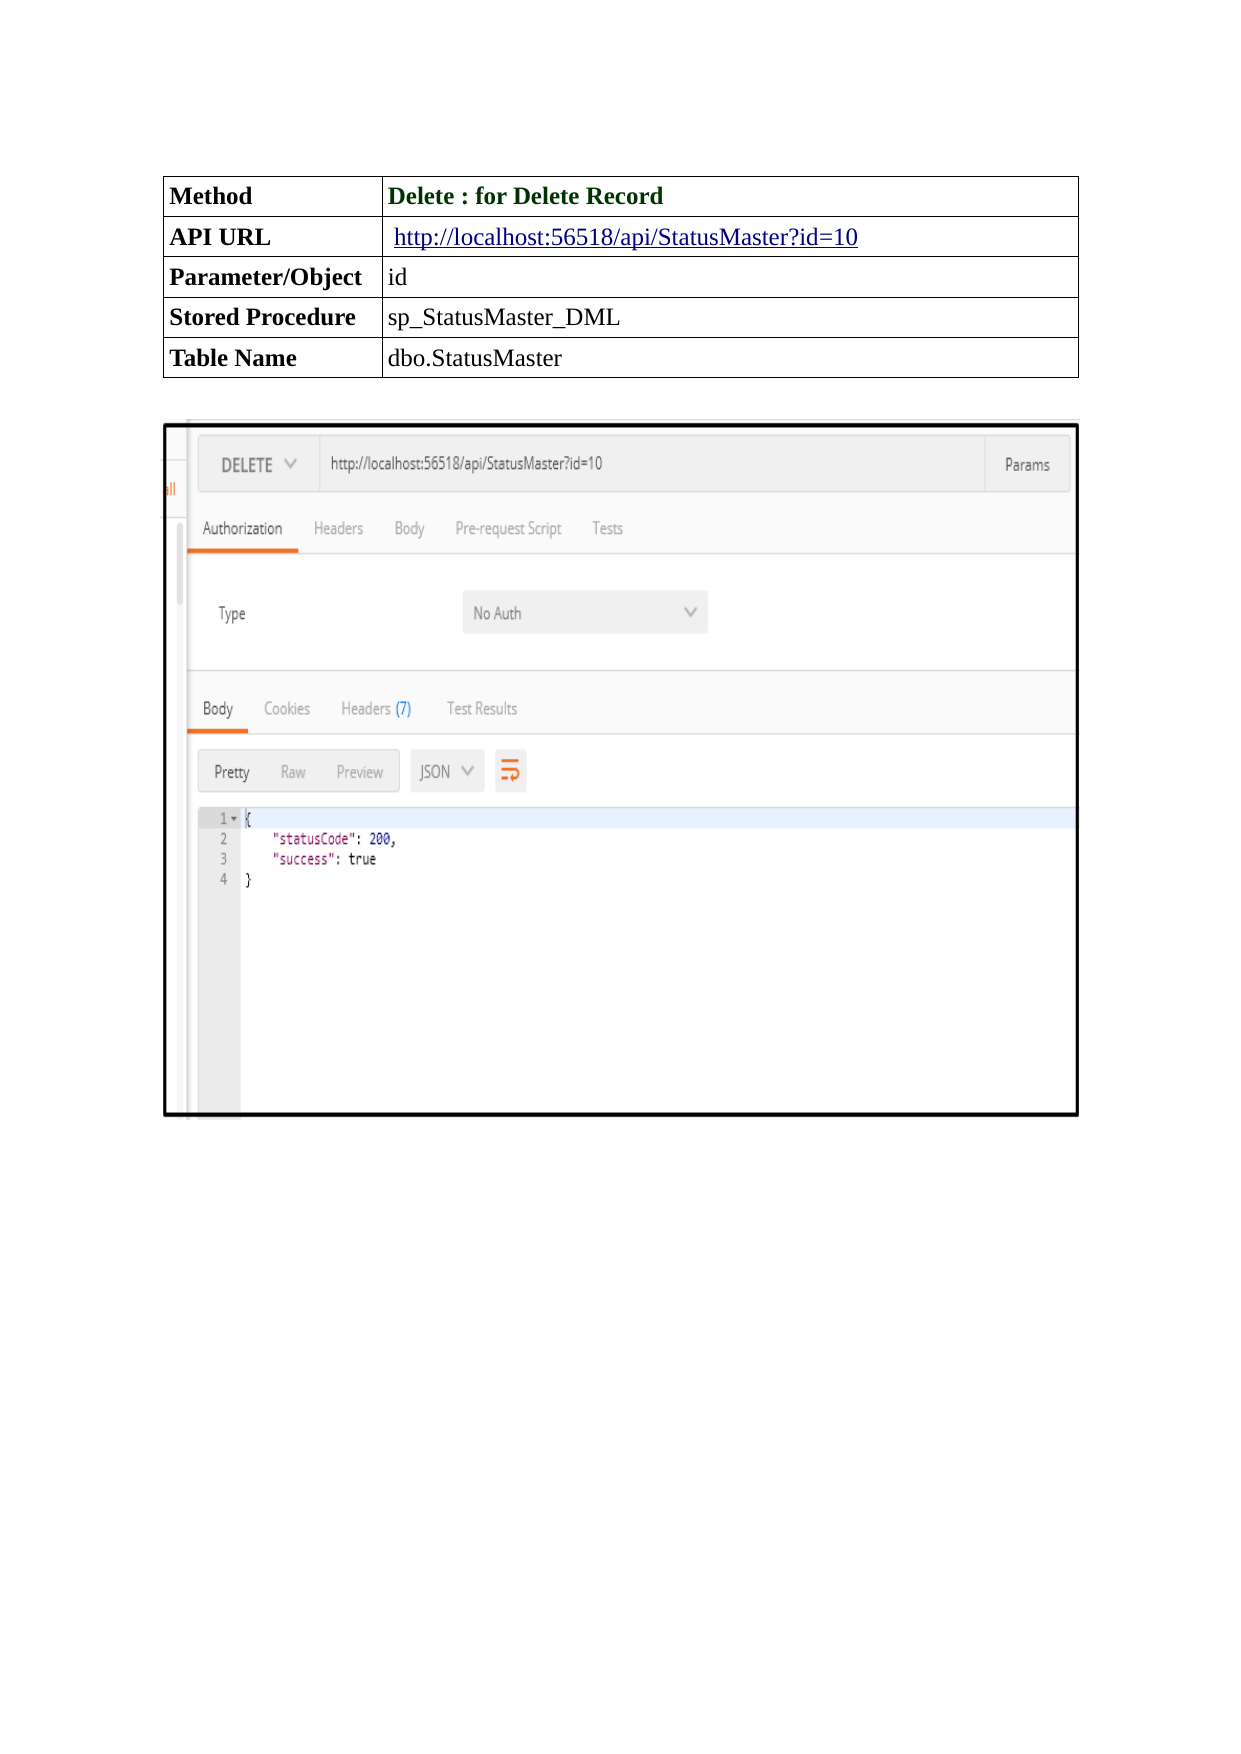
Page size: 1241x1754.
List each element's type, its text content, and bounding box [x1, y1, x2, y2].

table_cell dbo.StatusMaster [383, 338, 1078, 377]
table_header Method [164, 177, 382, 216]
picture [159, 419, 1080, 1120]
table_cell Table Name [164, 338, 382, 377]
table_cell sp_StatusMaster_DML [383, 298, 1078, 337]
table_cell id [383, 257, 1078, 297]
table_cell API URL [164, 217, 382, 256]
table_header Delete : for Delete Record [383, 177, 1078, 216]
table_cell Parameter/Object [164, 257, 382, 297]
table_cell Stored Procedure [164, 298, 382, 337]
table_cell http://localhost:56518/api/StatusMaster?id=10 [383, 217, 1078, 256]
